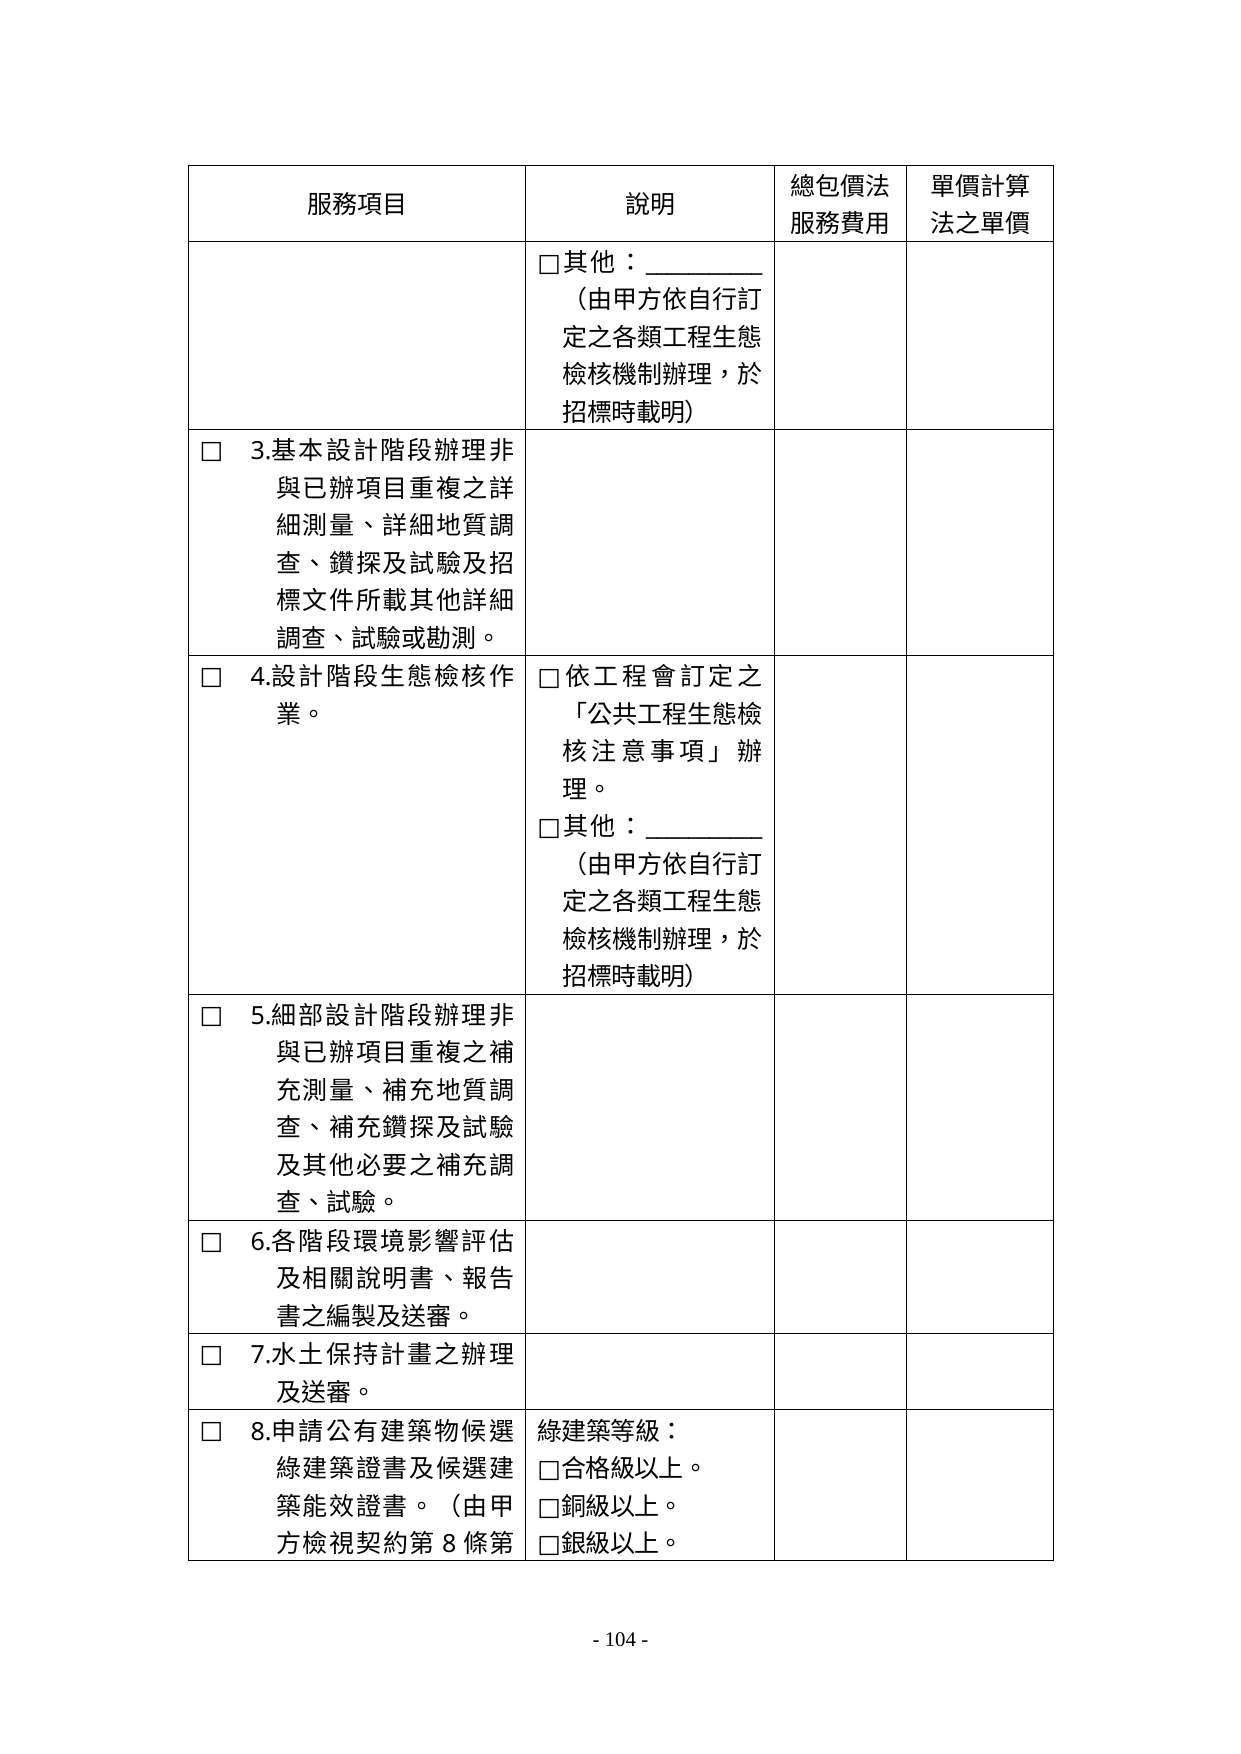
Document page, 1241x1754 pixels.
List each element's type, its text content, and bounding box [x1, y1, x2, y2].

table_cell □依工程會訂定之「公共工程生態檢核注意事項」辦理。 □其他：___________（由甲方依自行訂定之各類工程生態檢核機制辦理，於招標時載明） [526, 656, 774, 994]
table_cell 申請公有建築物候選綠建築證書及候選建築能效證書。（由甲方檢視契約第8條第 [239, 1410, 525, 1560]
table_cell □ [189, 1334, 239, 1409]
table_cell [189, 242, 239, 429]
table_cell [907, 1221, 1053, 1333]
table_header 說明 [526, 166, 774, 241]
table_header 單價計算法之單價 [907, 166, 1053, 241]
table_cell [775, 430, 906, 655]
table_cell [526, 1221, 774, 1333]
table_cell [907, 242, 1053, 429]
table_cell [775, 242, 906, 429]
table_cell [526, 995, 774, 1220]
table_cell □ [189, 656, 239, 994]
table_cell 各階段環境影響評估及相關說明書、報告書之編製及送審。 [239, 1221, 525, 1333]
table_header 服務項目 [189, 166, 525, 241]
table_cell [526, 430, 774, 655]
table_cell [775, 1410, 906, 1560]
table_cell [907, 656, 1053, 994]
table_cell [775, 656, 906, 994]
table_header 總包價法服務費用 [775, 166, 906, 241]
table_cell [907, 1334, 1053, 1409]
table_cell [775, 1221, 906, 1333]
table_cell 水土保持計畫之辦理及送審。 [239, 1334, 525, 1409]
table_cell [775, 1334, 906, 1409]
table_cell 基本設計階段辦理非與已辦項目重複之詳細測量、詳細地質調查、鑽探及試驗及招標文件所載其他詳細調查、試驗或勘測。 [239, 430, 525, 655]
table_cell [775, 995, 906, 1220]
table_cell [907, 430, 1053, 655]
table_cell □ [189, 995, 239, 1220]
table_cell [907, 1410, 1053, 1560]
table_cell □ [189, 430, 239, 655]
table_cell 細部設計階段辦理非與已辦項目重複之補充測量、補充地質調查、補充鑽探及試驗及其他必要之補充調查、試驗。 [239, 995, 525, 1220]
table_cell [239, 242, 525, 429]
table_cell □ [189, 1410, 239, 1560]
table_cell [526, 1334, 774, 1409]
table_cell □其他：___________（由甲方依自行訂定之各類工程生態檢核機制辦理，於招標時載明） [526, 242, 774, 429]
table_cell [907, 995, 1053, 1220]
table_cell □ [189, 1221, 239, 1333]
table_cell 設計階段生態檢核作業。 [239, 656, 525, 994]
table_cell 綠建築等級： □合格級以上。 □銅級以上。 □銀級以上。 [526, 1410, 774, 1560]
